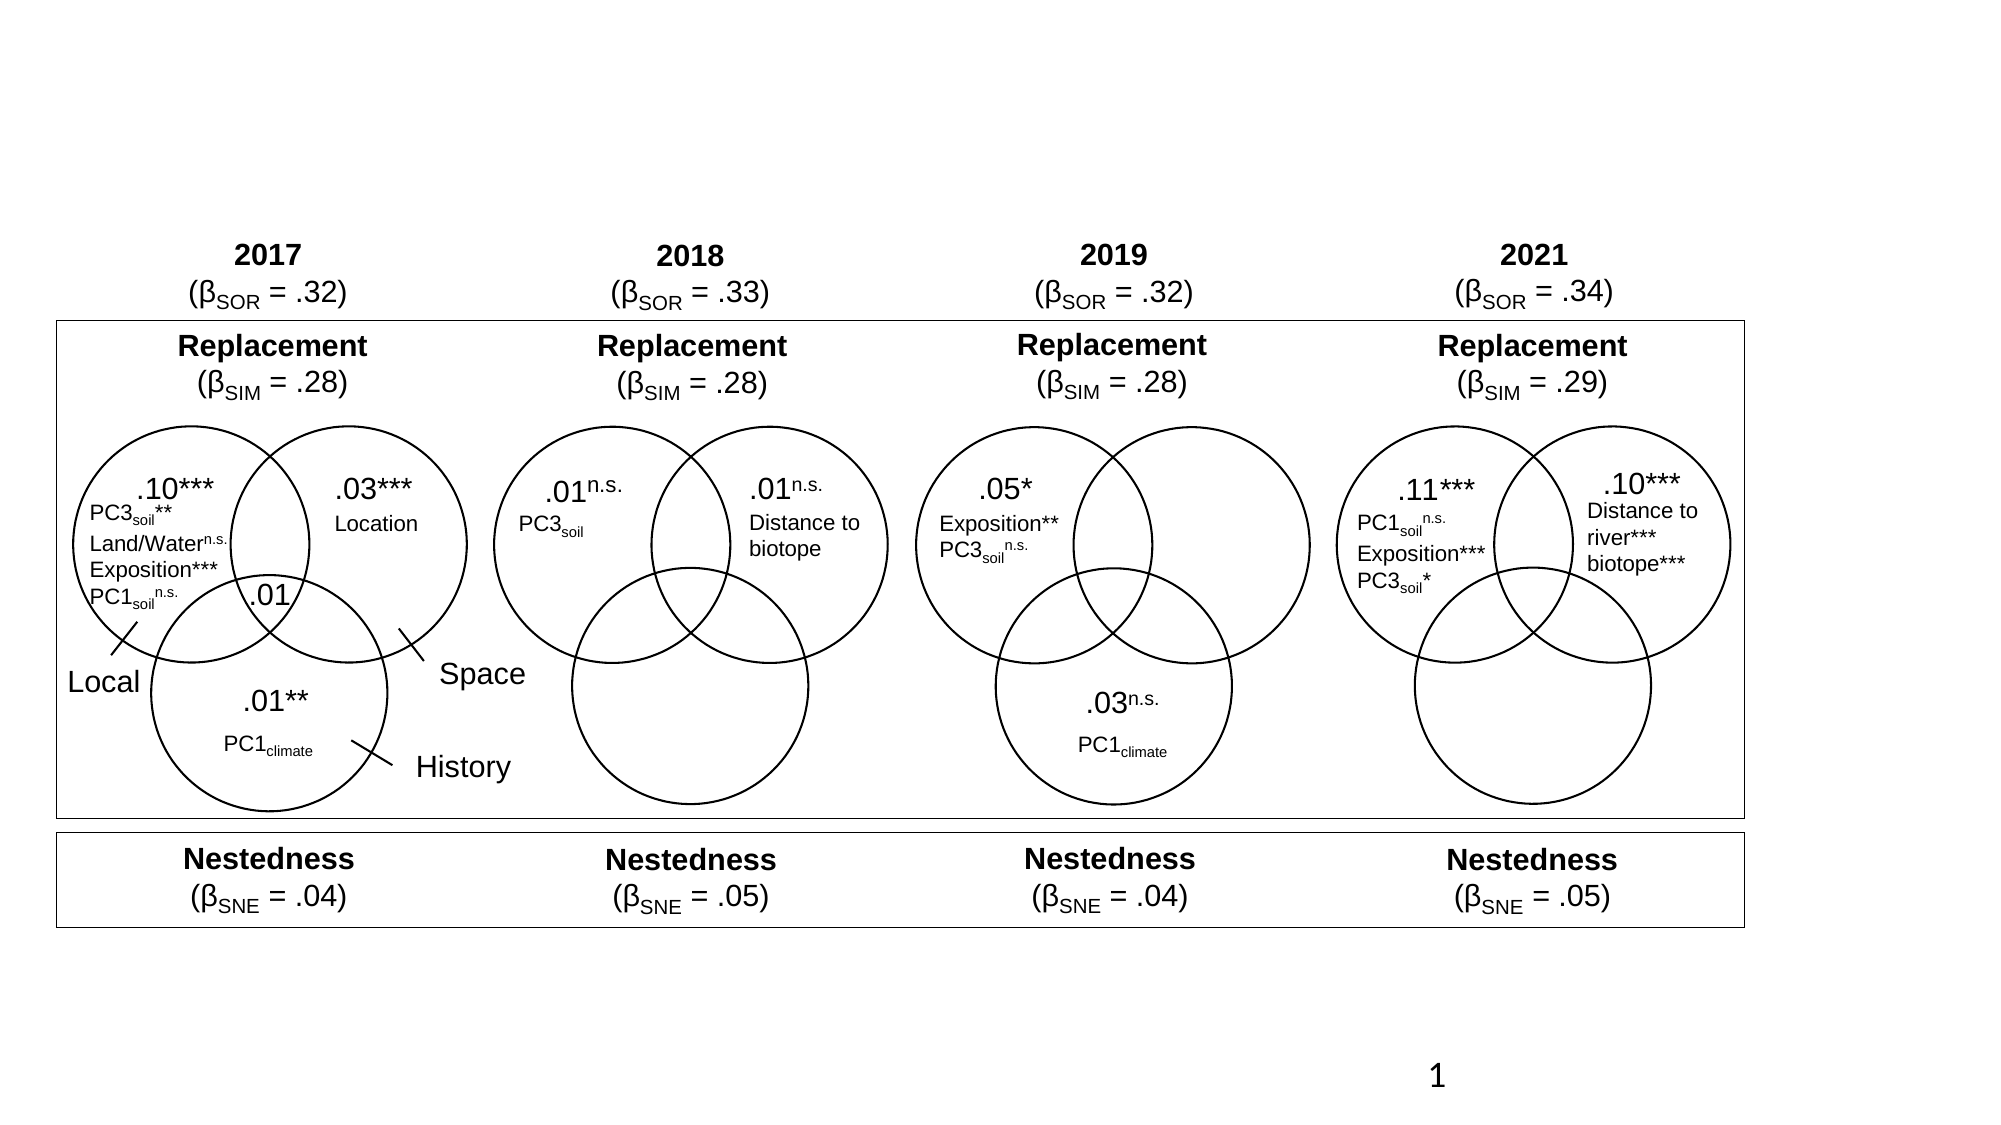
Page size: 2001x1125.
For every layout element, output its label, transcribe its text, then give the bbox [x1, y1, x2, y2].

text_box .01n.s. [524, 459, 644, 499]
text_box 2018 (βSOR = .33) [574, 225, 807, 320]
text_box Replacement (βSIM = .28) [574, 321, 811, 411]
text_box .03*** [314, 458, 435, 499]
text_box Replacement (βSIM = .29) [1409, 321, 1656, 410]
text_box Replacement (βSIM = .28) [154, 321, 391, 410]
text_box Distance to river*** biotope*** [1567, 486, 1744, 588]
text_box PC1soiln.s. Exposition*** PC3soil* [1337, 498, 1526, 600]
text_box .11*** [1377, 459, 1515, 498]
text_box History [388, 726, 540, 804]
text_box Exposition** PC3soiln.s. [919, 498, 1087, 573]
text_box PC3soil** Land/Watern.s. Exposition*** PC1soiln.s. [69, 488, 250, 617]
text_box .01 [228, 564, 319, 622]
text_box .03n.s. [1060, 673, 1185, 719]
text_box 1 [1412, 1042, 1863, 1103]
text_box Replacement (βSIM = .29) [1409, 315, 1656, 320]
text_box .10*** [116, 458, 236, 488]
text_box .01n.s. [729, 459, 870, 498]
text_box Nestedness (βSNE = .04) [995, 833, 1226, 924]
text_box PC1climate [196, 718, 341, 767]
text_box Nestedness (βSNE = .05) [1417, 833, 1648, 924]
text_box Location [314, 499, 443, 547]
text_box 2021 (βSOR = .34) [1421, 224, 1647, 319]
text_box .10*** [1582, 453, 1704, 486]
text_box Nestedness (βSNE = .05) [576, 833, 806, 924]
text_box 2019 (βSOR = .32) [1002, 225, 1226, 320]
text_box .05* [958, 459, 1069, 498]
text_box 2017 (βSOR = .32) [158, 225, 378, 320]
text_box Replacement (βSIM = .28) [993, 321, 1231, 410]
text_box .01** [222, 671, 353, 729]
text_box PC1climate [1053, 719, 1193, 767]
text_box Local [43, 638, 165, 723]
text_box Distance to biotope [729, 498, 883, 573]
text_box PC3soil [498, 499, 672, 547]
text_box Nestedness (βSNE = .04) [153, 833, 384, 924]
text_box Space [419, 639, 571, 701]
